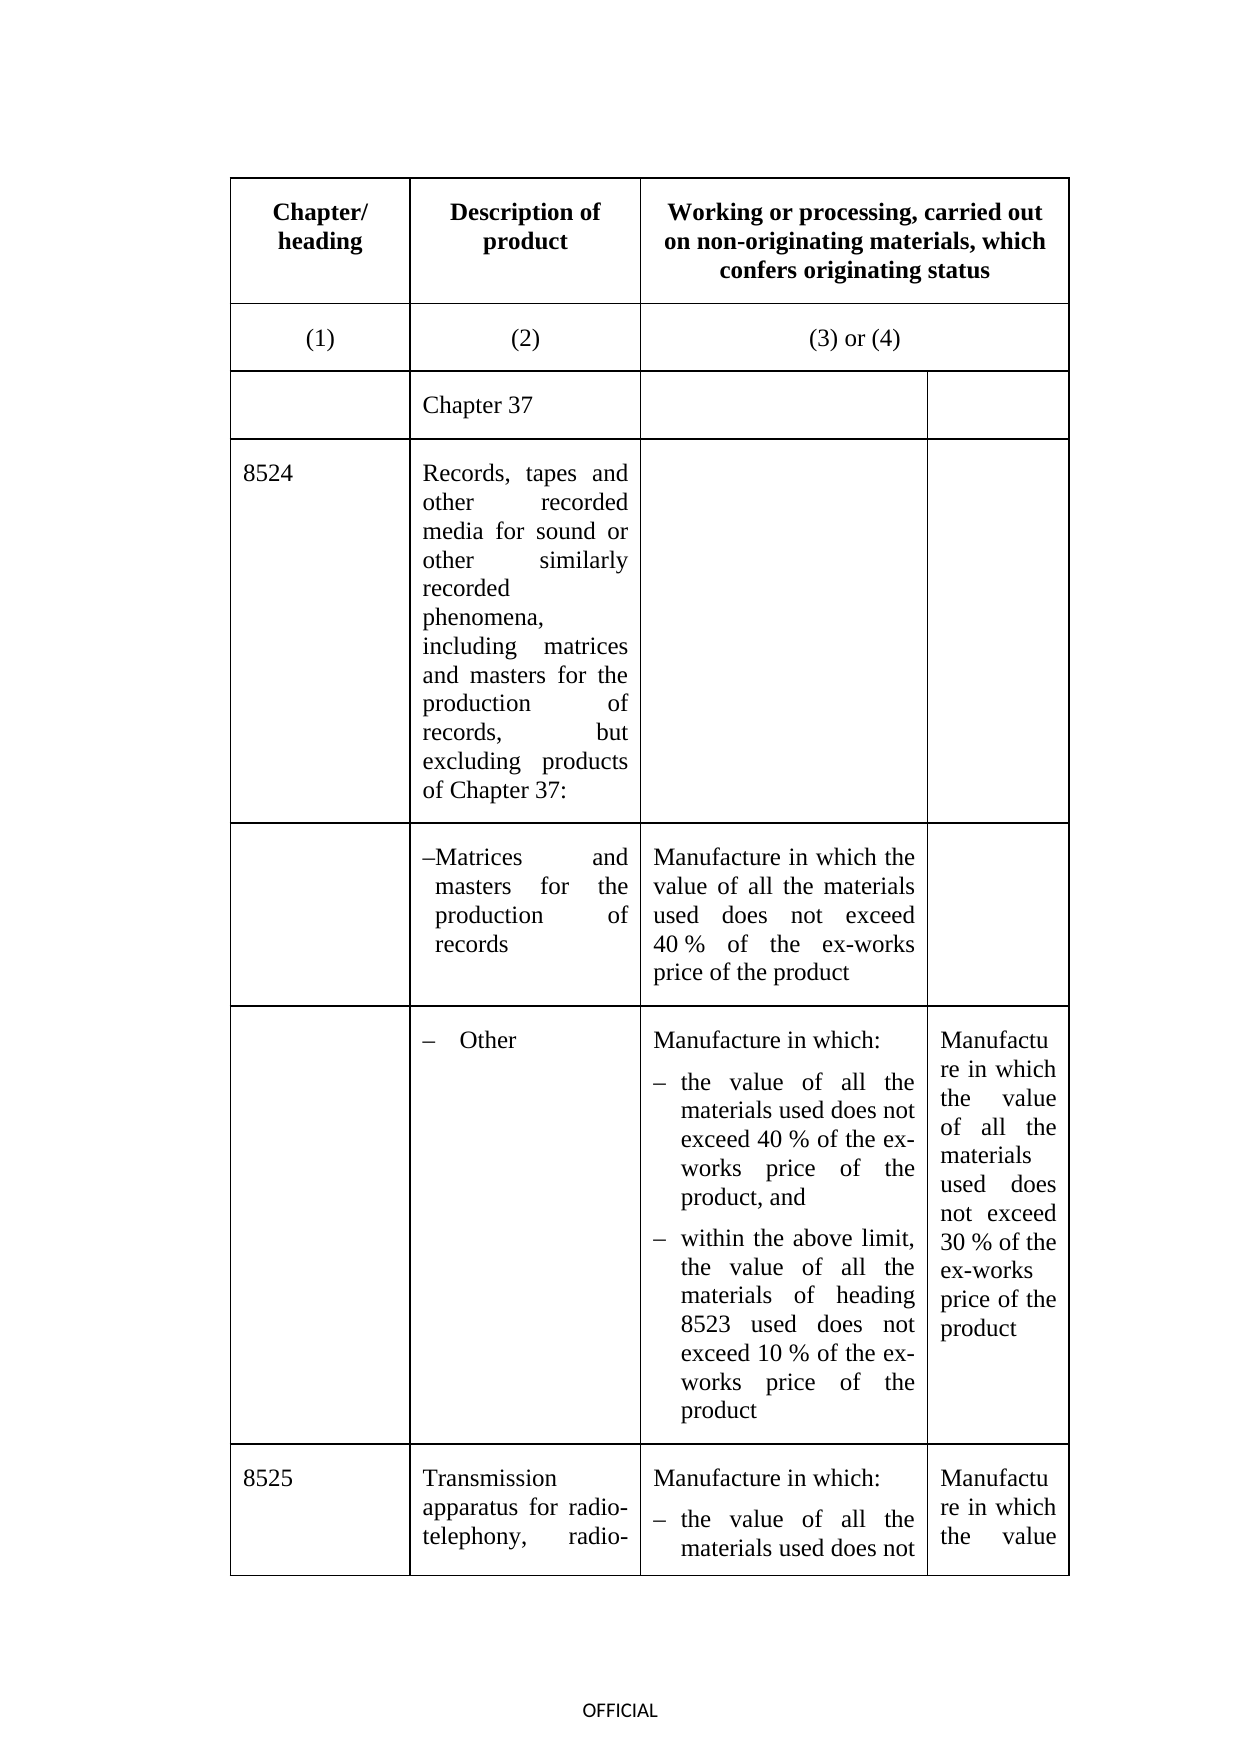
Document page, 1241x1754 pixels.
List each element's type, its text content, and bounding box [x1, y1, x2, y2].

table_cell [641, 372, 927, 438]
table_cell 8524 [231, 440, 409, 822]
table_header – [423, 860, 435, 964]
table_cell 8525 [231, 1445, 409, 1574]
table_cell within the above limit, the value of all the materials of heading 8523 used does not exceed 10 % of the ex-works price of the product [681, 1217, 915, 1430]
table_cell [231, 1007, 409, 1443]
table_header the value of all the materials used does not [681, 1498, 915, 1562]
table_cell [231, 372, 409, 438]
table_header Chapter/ heading [231, 179, 409, 302]
table_cell Records, tapes and other recorded media for sound or other similarly recorded phenomena, including matrices and masters for the production of records, but excluding products of Chapter 37: [411, 440, 640, 822]
table_cell Manufacture in which the value of all the materials used does not exceed 30 % of the ex-works price of the product [928, 1007, 1068, 1443]
table_cell [928, 824, 1068, 1005]
table_cell Transmission apparatus for radio-telephony, radio- [411, 1445, 640, 1574]
table_header Description of product [411, 179, 640, 302]
table_cell Chapter 37 [411, 372, 640, 438]
table_header – [423, 1019, 459, 1060]
table_cell [411, 1007, 640, 1443]
table_cell (1) [231, 304, 409, 370]
table_cell (3) or (4) [641, 304, 1068, 370]
table_cell Manufacture in which the value of all the materials used does not exceed 40 % of the ex-works price of the product [641, 824, 927, 1005]
table_cell [641, 440, 927, 822]
table_cell Manufacture in which: [641, 1445, 927, 1574]
table_cell [928, 372, 1068, 438]
table_cell [231, 824, 409, 1005]
table_header Working or processing, carried out on non-originating materials, which confers originating status [641, 179, 1068, 302]
table_header Other [459, 1019, 628, 1060]
table_cell (2) [411, 304, 640, 370]
table_cell [928, 440, 1068, 822]
table_header Matrices and masters for the production of records [435, 836, 628, 964]
table_header – [653, 1498, 681, 1562]
table_cell – [653, 1217, 681, 1430]
table_cell Manufacture in which: [641, 1007, 927, 1443]
table_header the value of all the materials used does not exceed 40 % of the ex-works price of the product, and [681, 1060, 915, 1217]
table_header – [423, 836, 435, 859]
table_cell Manufacture in which the value [928, 1445, 1068, 1574]
table_cell [411, 824, 640, 1005]
table_header – [653, 1060, 681, 1217]
